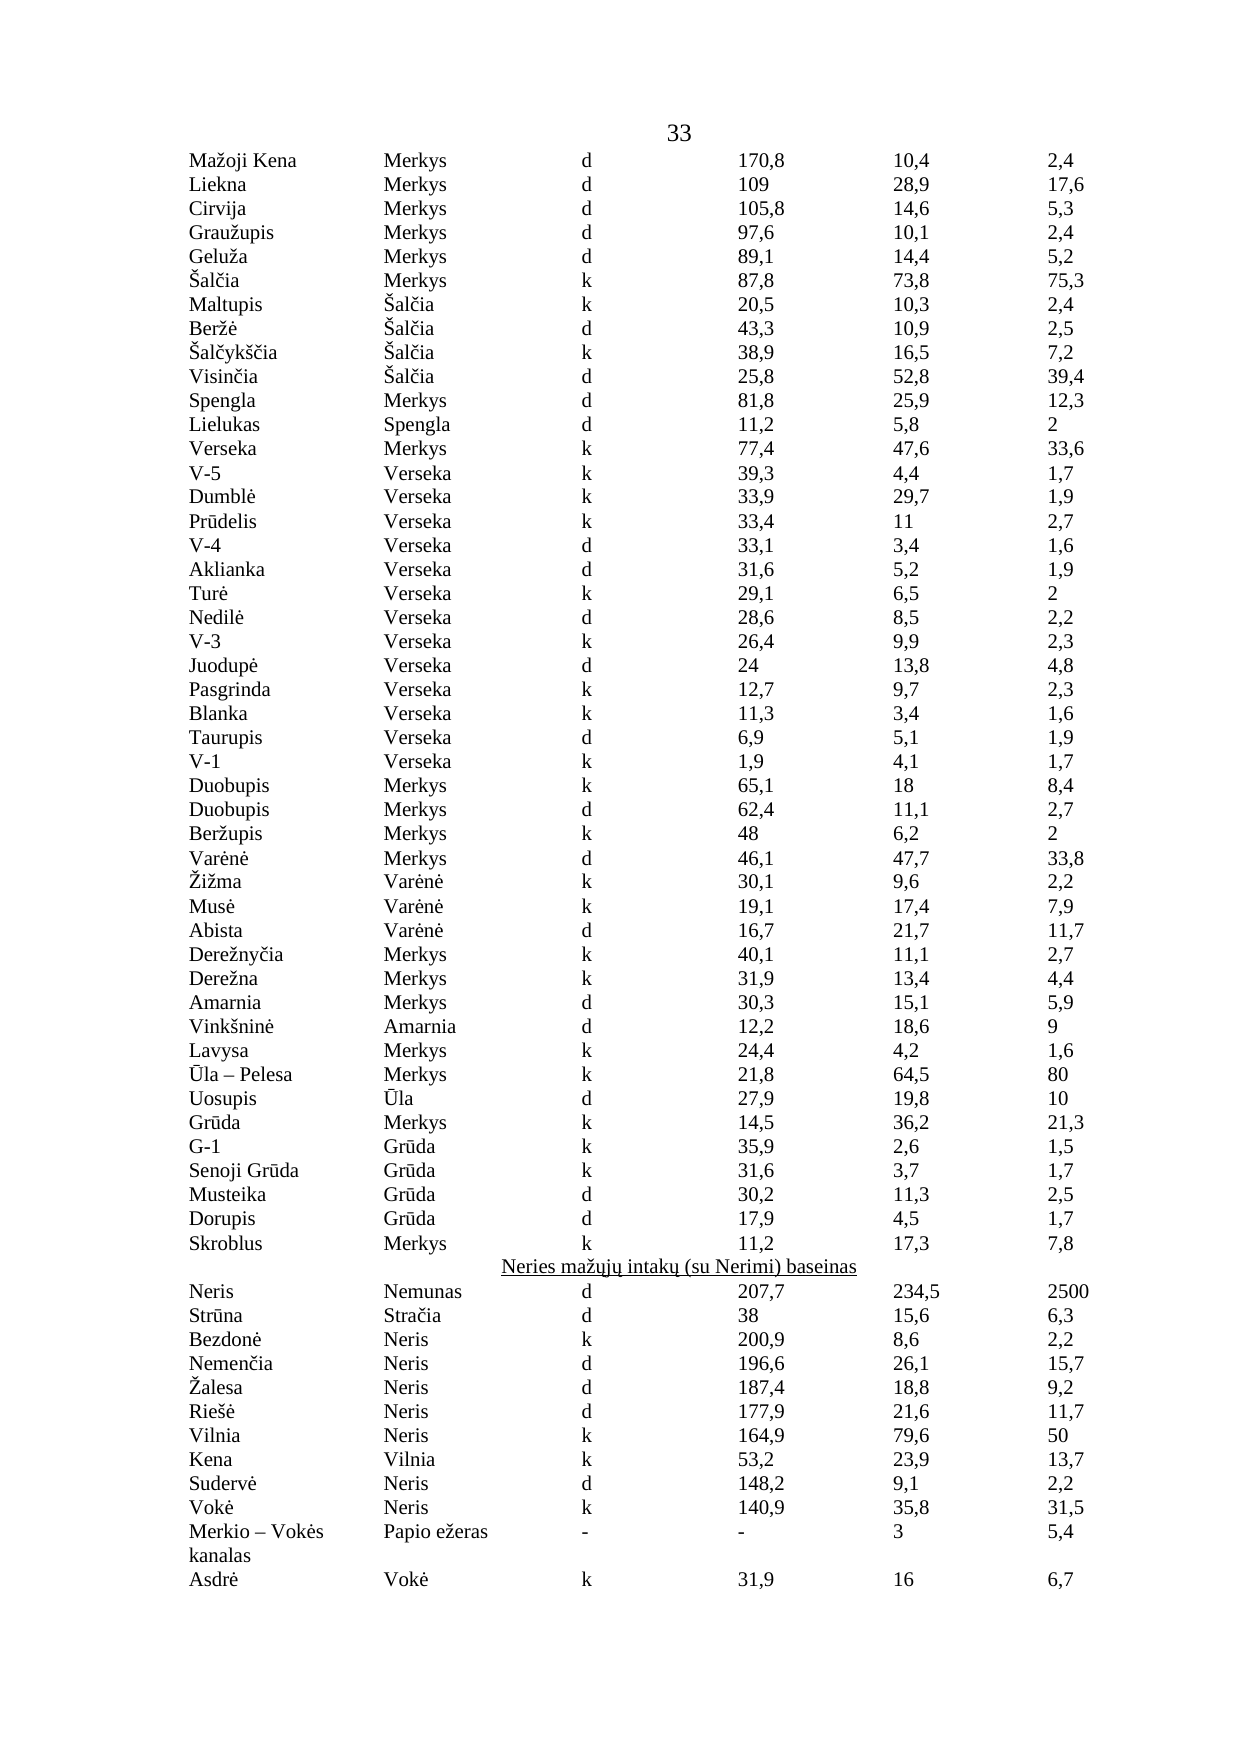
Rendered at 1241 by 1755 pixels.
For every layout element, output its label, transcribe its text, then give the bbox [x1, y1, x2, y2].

table_cell Grūda [372, 1182, 570, 1206]
table_cell 80 [1036, 1062, 1181, 1086]
table_cell Derežnyčia [177, 942, 372, 966]
table_cell Cirvija [177, 196, 372, 220]
table_cell 2,7 [1036, 509, 1181, 533]
table_cell d [570, 412, 726, 436]
table_cell 2,4 [1036, 292, 1181, 316]
table_cell Dumblė [177, 485, 372, 508]
table_cell 2,7 [1036, 942, 1181, 966]
table_cell 11,3 [726, 701, 882, 725]
table_cell d [570, 1351, 726, 1375]
table_cell 9 [1036, 1014, 1181, 1038]
table_cell k [570, 629, 726, 653]
table_cell 2,5 [1036, 316, 1181, 340]
table_cell Riešė [177, 1399, 372, 1423]
table_cell Pasgrinda [177, 677, 372, 701]
table_cell Varėnė [372, 870, 570, 893]
table_cell d [570, 364, 726, 388]
table_cell Visinčia [177, 364, 372, 388]
table_cell - [570, 1519, 726, 1567]
table_cell 14,6 [882, 196, 1036, 220]
table_cell Neris [372, 1471, 570, 1495]
table_cell 2 [1036, 412, 1181, 436]
table_cell - [726, 1519, 882, 1567]
table_cell 4,4 [882, 460, 1036, 484]
table_cell Beržė [177, 316, 372, 340]
table_cell Mažoji Kena [177, 148, 372, 172]
table_cell 109 [726, 172, 882, 196]
table_cell 5,2 [882, 557, 1036, 581]
table_cell Merkys [372, 388, 570, 412]
table_cell 164,9 [726, 1423, 882, 1447]
table_cell 6,7 [1036, 1567, 1181, 1591]
table_cell 1,9 [1036, 485, 1181, 508]
table_cell 6,5 [882, 581, 1036, 605]
table_cell d [570, 1014, 726, 1038]
table_cell 19,8 [882, 1086, 1036, 1110]
table_cell 21,6 [882, 1399, 1036, 1423]
table_cell 28,9 [882, 172, 1036, 196]
table_cell 21,7 [882, 918, 1036, 942]
table_cell 31,9 [726, 1567, 882, 1591]
table_cell Grūda [372, 1158, 570, 1182]
table_cell 17,3 [882, 1230, 1036, 1254]
table_cell d [570, 990, 726, 1014]
table_cell 1,7 [1036, 1206, 1181, 1230]
table_cell 15,7 [1036, 1351, 1181, 1375]
table_cell 10,9 [882, 316, 1036, 340]
table_cell 25,9 [882, 388, 1036, 412]
table_cell 11,2 [726, 1230, 882, 1254]
table_cell 1,6 [1036, 701, 1181, 725]
table_cell Neris [372, 1327, 570, 1351]
table_cell 5,4 [1036, 1519, 1181, 1567]
table_cell Merkys [372, 1230, 570, 1254]
table_cell 3 [882, 1519, 1036, 1567]
table_cell 10,3 [882, 292, 1036, 316]
table_cell Merkys [372, 773, 570, 797]
table_cell 48 [726, 821, 882, 845]
table_cell 11,7 [1036, 1399, 1181, 1423]
table_cell 5,8 [882, 412, 1036, 436]
table_cell 1,6 [1036, 533, 1181, 557]
table_cell k [570, 966, 726, 990]
table_cell Liekna [177, 172, 372, 196]
table_cell Merkys [372, 172, 570, 196]
table_cell Amarnia [372, 1014, 570, 1038]
table_cell d [570, 244, 726, 268]
table_cell 97,6 [726, 220, 882, 244]
table_cell Merkys [372, 196, 570, 220]
table_cell 8,5 [882, 605, 1036, 629]
table_cell Nemenčia [177, 1351, 372, 1375]
table_cell 2,2 [1036, 605, 1181, 629]
table_cell Ūla – Pelesa [177, 1062, 372, 1086]
table_cell d [570, 220, 726, 244]
table_cell 12,7 [726, 677, 882, 701]
table_cell 2,7 [1036, 797, 1181, 821]
table_cell Šalčia [177, 268, 372, 292]
table_cell 9,7 [882, 677, 1036, 701]
table_cell 1,5 [1036, 1134, 1181, 1158]
table_cell Verseka [372, 533, 570, 557]
table_cell Žižma [177, 870, 372, 893]
table_cell 77,4 [726, 436, 882, 460]
table_cell 16 [882, 1567, 1036, 1591]
table_cell 38 [726, 1303, 882, 1327]
table_cell d [570, 1279, 726, 1303]
table_cell Sudervė [177, 1471, 372, 1495]
table_cell Grūda [372, 1206, 570, 1230]
table_cell Verseka [372, 460, 570, 484]
table_cell Skroblus [177, 1230, 372, 1254]
table_cell d [570, 1206, 726, 1230]
table_cell 1,7 [1036, 460, 1181, 484]
table_cell Blanka [177, 701, 372, 725]
table_cell k [570, 1495, 726, 1519]
table_cell 27,9 [726, 1086, 882, 1110]
table_cell Neries mažųjų intakų (su Nerimi) baseinas [177, 1255, 1181, 1278]
table_cell Šalčia [372, 364, 570, 388]
table_cell 5,3 [1036, 196, 1181, 220]
table_cell 15,6 [882, 1303, 1036, 1327]
table_cell Merkys [372, 1110, 570, 1134]
table_cell d [570, 533, 726, 557]
table_cell Merkys [372, 966, 570, 990]
table_cell d [570, 1375, 726, 1399]
table_cell 30,3 [726, 990, 882, 1014]
table_cell 1,9 [726, 749, 882, 773]
table_cell k [570, 1327, 726, 1351]
table_cell 8,4 [1036, 773, 1181, 797]
table_cell Varėnė [372, 918, 570, 942]
table_cell 11,1 [882, 942, 1036, 966]
table_cell d [570, 605, 726, 629]
table_cell 87,8 [726, 268, 882, 292]
table_cell Merkys [372, 1062, 570, 1086]
table_cell 4,1 [882, 749, 1036, 773]
table_cell Verseka [372, 605, 570, 629]
table_cell 33,9 [726, 485, 882, 508]
table_cell Amarnia [177, 990, 372, 1014]
table_cell k [570, 1447, 726, 1471]
table_cell 29,7 [882, 485, 1036, 508]
table_cell Neris [372, 1495, 570, 1519]
table_cell 2,2 [1036, 1327, 1181, 1351]
table_cell Senoji Grūda [177, 1158, 372, 1182]
table_cell 200,9 [726, 1327, 882, 1351]
table_cell Merkys [372, 436, 570, 460]
table_cell 35,9 [726, 1134, 882, 1158]
table_cell 6,2 [882, 821, 1036, 845]
table_cell Bezdonė [177, 1327, 372, 1351]
table_cell 17,9 [726, 1206, 882, 1230]
table_cell Kena [177, 1447, 372, 1471]
table_cell 75,3 [1036, 268, 1181, 292]
table_cell 18,8 [882, 1375, 1036, 1399]
table_cell 26,1 [882, 1351, 1036, 1375]
table_cell Grūda [372, 1134, 570, 1158]
table_cell k [570, 1567, 726, 1591]
table_cell 7,8 [1036, 1230, 1181, 1254]
table_cell Merkys [372, 845, 570, 869]
table_cell Žalesa [177, 1375, 372, 1399]
table_cell k [570, 942, 726, 966]
table_cell 50 [1036, 1423, 1181, 1447]
table_cell 14,5 [726, 1110, 882, 1134]
table_cell Šalčia [372, 292, 570, 316]
table_cell k [570, 821, 726, 845]
table_cell Neris [372, 1351, 570, 1375]
table_cell 9,6 [882, 870, 1036, 893]
table_cell Merkys [372, 268, 570, 292]
table_cell 6,3 [1036, 1303, 1181, 1327]
table_cell 148,2 [726, 1471, 882, 1495]
table_cell 53,2 [726, 1447, 882, 1471]
table_cell 11 [882, 509, 1036, 533]
table_cell 11,1 [882, 797, 1036, 821]
table_cell Dorupis [177, 1206, 372, 1230]
table_cell d [570, 1471, 726, 1495]
table_cell 20,5 [726, 292, 882, 316]
table_cell d [570, 845, 726, 869]
table_cell 28,6 [726, 605, 882, 629]
table_cell 196,6 [726, 1351, 882, 1375]
table_cell Merkio – Vokės kanalas [177, 1519, 372, 1567]
table_cell Vilnia [372, 1447, 570, 1471]
table_cell 65,1 [726, 773, 882, 797]
table_cell k [570, 1062, 726, 1086]
table_cell 2,3 [1036, 629, 1181, 653]
table_cell 43,3 [726, 316, 882, 340]
table_cell Musteika [177, 1182, 372, 1206]
table_cell 10 [1036, 1086, 1181, 1110]
table_cell k [570, 1038, 726, 1062]
table_cell 46,1 [726, 845, 882, 869]
table_cell k [570, 870, 726, 893]
table_cell 9,9 [882, 629, 1036, 653]
table_cell Merkys [372, 942, 570, 966]
table_cell Šalčia [372, 340, 570, 364]
table_cell k [570, 460, 726, 484]
table_cell 26,4 [726, 629, 882, 653]
table_cell Uosupis [177, 1086, 372, 1110]
table_cell 12,3 [1036, 388, 1181, 412]
table_cell Nedilė [177, 605, 372, 629]
table_cell Papio ežeras [372, 1519, 570, 1567]
table_cell 10,4 [882, 148, 1036, 172]
table_cell V-5 [177, 460, 372, 484]
table_cell Strūna [177, 1303, 372, 1327]
table_cell 2,2 [1036, 870, 1181, 893]
table_cell d [570, 196, 726, 220]
table_cell 64,5 [882, 1062, 1036, 1086]
table_cell 79,6 [882, 1423, 1036, 1447]
table_cell 234,5 [882, 1279, 1036, 1303]
table_cell k [570, 436, 726, 460]
table_cell 18 [882, 773, 1036, 797]
table_cell Duobupis [177, 797, 372, 821]
table_cell Verseka [372, 581, 570, 605]
table_cell Merkys [372, 1038, 570, 1062]
table_cell k [570, 268, 726, 292]
table_cell k [570, 1423, 726, 1447]
table_cell 30,1 [726, 870, 882, 893]
table_cell 13,4 [882, 966, 1036, 990]
table_cell Verseka [372, 701, 570, 725]
table_cell 1,9 [1036, 725, 1181, 749]
table_cell 31,6 [726, 557, 882, 581]
table_cell V-4 [177, 533, 372, 557]
table_cell k [570, 894, 726, 918]
table_cell k [570, 773, 726, 797]
table_cell k [570, 677, 726, 701]
table_cell 29,1 [726, 581, 882, 605]
table_cell 17,4 [882, 894, 1036, 918]
table_cell 33,1 [726, 533, 882, 557]
table_cell Varėnė [372, 894, 570, 918]
table_cell 2,3 [1036, 677, 1181, 701]
table_cell 4,4 [1036, 966, 1181, 990]
table_cell 73,8 [882, 268, 1036, 292]
table_cell Spengla [177, 388, 372, 412]
table_cell 24,4 [726, 1038, 882, 1062]
table_cell 13,8 [882, 653, 1036, 677]
table_cell 11,7 [1036, 918, 1181, 942]
table_cell 31,9 [726, 966, 882, 990]
table_cell k [570, 292, 726, 316]
table_cell Vokė [177, 1495, 372, 1519]
table_cell 4,2 [882, 1038, 1036, 1062]
table_cell Merkys [372, 990, 570, 1014]
table_cell 15,1 [882, 990, 1036, 1014]
table_cell 21,3 [1036, 1110, 1181, 1134]
table_cell 25,8 [726, 364, 882, 388]
table_cell Derežna [177, 966, 372, 990]
table_cell Verseka [372, 485, 570, 508]
table_cell d [570, 918, 726, 942]
table_cell 9,2 [1036, 1375, 1181, 1399]
table_cell d [570, 725, 726, 749]
table_cell 5,1 [882, 725, 1036, 749]
table_cell 14,4 [882, 244, 1036, 268]
table_cell 9,1 [882, 1471, 1036, 1495]
table_cell d [570, 1182, 726, 1206]
table_cell 2 [1036, 581, 1181, 605]
table_cell 5,9 [1036, 990, 1181, 1014]
table_cell Neris [372, 1423, 570, 1447]
table_cell 24 [726, 653, 882, 677]
table_cell 1,7 [1036, 749, 1181, 773]
table_cell k [570, 1158, 726, 1182]
table_cell 177,9 [726, 1399, 882, 1423]
table_cell d [570, 316, 726, 340]
table_cell k [570, 701, 726, 725]
table_cell 31,5 [1036, 1495, 1181, 1519]
table_cell 13,7 [1036, 1447, 1181, 1471]
table_cell Neris [372, 1375, 570, 1399]
table_cell d [570, 653, 726, 677]
table_cell Taurupis [177, 725, 372, 749]
table_cell Spengla [372, 412, 570, 436]
table_cell Lavysa [177, 1038, 372, 1062]
table_cell k [570, 749, 726, 773]
table_cell Neris [372, 1399, 570, 1423]
table_cell 2 [1036, 821, 1181, 845]
table_cell 7,2 [1036, 340, 1181, 364]
table_cell Merkys [372, 148, 570, 172]
table_cell V-3 [177, 629, 372, 653]
table_cell 140,9 [726, 1495, 882, 1519]
table_cell 1,7 [1036, 1158, 1181, 1182]
table_cell Vilnia [177, 1423, 372, 1447]
table_cell Šalčia [372, 316, 570, 340]
table_cell Lielukas [177, 412, 372, 436]
table_cell Musė [177, 894, 372, 918]
table_cell G-1 [177, 1134, 372, 1158]
table_cell 2,4 [1036, 148, 1181, 172]
table_cell k [570, 1134, 726, 1158]
table_cell 23,9 [882, 1447, 1036, 1471]
table_cell k [570, 581, 726, 605]
table_cell 2,4 [1036, 220, 1181, 244]
table_cell 62,4 [726, 797, 882, 821]
table_cell Nemunas [372, 1279, 570, 1303]
table_cell Abista [177, 918, 372, 942]
table_cell Šalčykščia [177, 340, 372, 364]
table_cell Verseka [372, 653, 570, 677]
table_cell k [570, 509, 726, 533]
table_cell Prūdelis [177, 509, 372, 533]
table_cell 30,2 [726, 1182, 882, 1206]
table_cell 7,9 [1036, 894, 1181, 918]
table_cell 33,4 [726, 509, 882, 533]
table_cell 33,8 [1036, 845, 1181, 869]
table_cell Verseka [372, 629, 570, 653]
table_cell Neris [177, 1279, 372, 1303]
table_cell Verseka [372, 557, 570, 581]
table_cell Merkys [372, 821, 570, 845]
table_cell 5,2 [1036, 244, 1181, 268]
table_cell 2,6 [882, 1134, 1036, 1158]
table_cell Verseka [372, 677, 570, 701]
table_cell 6,9 [726, 725, 882, 749]
table_cell Beržupis [177, 821, 372, 845]
table_cell Turė [177, 581, 372, 605]
table_cell 11,2 [726, 412, 882, 436]
table_cell k [570, 1230, 726, 1254]
table_cell 187,4 [726, 1375, 882, 1399]
table_cell 3,4 [882, 533, 1036, 557]
table_cell 52,8 [882, 364, 1036, 388]
table_cell Ūla [372, 1086, 570, 1110]
table_cell 1,6 [1036, 1038, 1181, 1062]
table_cell Aklianka [177, 557, 372, 581]
table_cell Vokė [372, 1567, 570, 1591]
table_cell d [570, 1399, 726, 1423]
table_cell 4,8 [1036, 653, 1181, 677]
table_cell d [570, 148, 726, 172]
table_cell Merkys [372, 220, 570, 244]
table_cell Juodupė [177, 653, 372, 677]
table_cell Verseka [372, 725, 570, 749]
table_cell 17,6 [1036, 172, 1181, 196]
table_cell k [570, 485, 726, 508]
table_cell 3,7 [882, 1158, 1036, 1182]
table_cell d [570, 172, 726, 196]
table_cell 18,6 [882, 1014, 1036, 1038]
table_cell Varėnė [177, 845, 372, 869]
table_cell d [570, 797, 726, 821]
table_cell Duobupis [177, 773, 372, 797]
table_cell Verseka [177, 436, 372, 460]
table_cell 89,1 [726, 244, 882, 268]
table_cell 16,7 [726, 918, 882, 942]
table_cell 40,1 [726, 942, 882, 966]
table_cell 47,6 [882, 436, 1036, 460]
table_cell Geluža [177, 244, 372, 268]
table_cell 81,8 [726, 388, 882, 412]
table_cell k [570, 1110, 726, 1134]
table_cell 2,5 [1036, 1182, 1181, 1206]
table_cell 33,6 [1036, 436, 1181, 460]
table_cell Stračia [372, 1303, 570, 1327]
table_cell 207,7 [726, 1279, 882, 1303]
table_cell Merkys [372, 797, 570, 821]
table_cell 11,3 [882, 1182, 1036, 1206]
table_cell 36,2 [882, 1110, 1036, 1134]
table_cell 2500 [1036, 1279, 1181, 1303]
table_cell 12,2 [726, 1014, 882, 1038]
table_cell 38,9 [726, 340, 882, 364]
table_cell Asdrė [177, 1567, 372, 1591]
table_cell Graužupis [177, 220, 372, 244]
table_cell d [570, 388, 726, 412]
table_cell V-1 [177, 749, 372, 773]
table_cell Grūda [177, 1110, 372, 1134]
table_cell 170,8 [726, 148, 882, 172]
table_cell d [570, 557, 726, 581]
table_cell d [570, 1086, 726, 1110]
table_cell 10,1 [882, 220, 1036, 244]
table_cell 1,9 [1036, 557, 1181, 581]
table_cell 16,5 [882, 340, 1036, 364]
table_cell Verseka [372, 509, 570, 533]
table_cell Vinkšninė [177, 1014, 372, 1038]
table_cell 47,7 [882, 845, 1036, 869]
table_cell Merkys [372, 244, 570, 268]
table_cell 35,8 [882, 1495, 1036, 1519]
table_cell Verseka [372, 749, 570, 773]
table_cell d [570, 1303, 726, 1327]
table_cell 3,4 [882, 701, 1036, 725]
table_cell 21,8 [726, 1062, 882, 1086]
table_cell k [570, 340, 726, 364]
table_cell 4,5 [882, 1206, 1036, 1230]
table_cell 19,1 [726, 894, 882, 918]
table_cell 105,8 [726, 196, 882, 220]
table_cell 39,3 [726, 460, 882, 484]
table_cell 2,2 [1036, 1471, 1181, 1495]
table_cell 8,6 [882, 1327, 1036, 1351]
table_cell 31,6 [726, 1158, 882, 1182]
table_cell 39,4 [1036, 364, 1181, 388]
table_cell Maltupis [177, 292, 372, 316]
